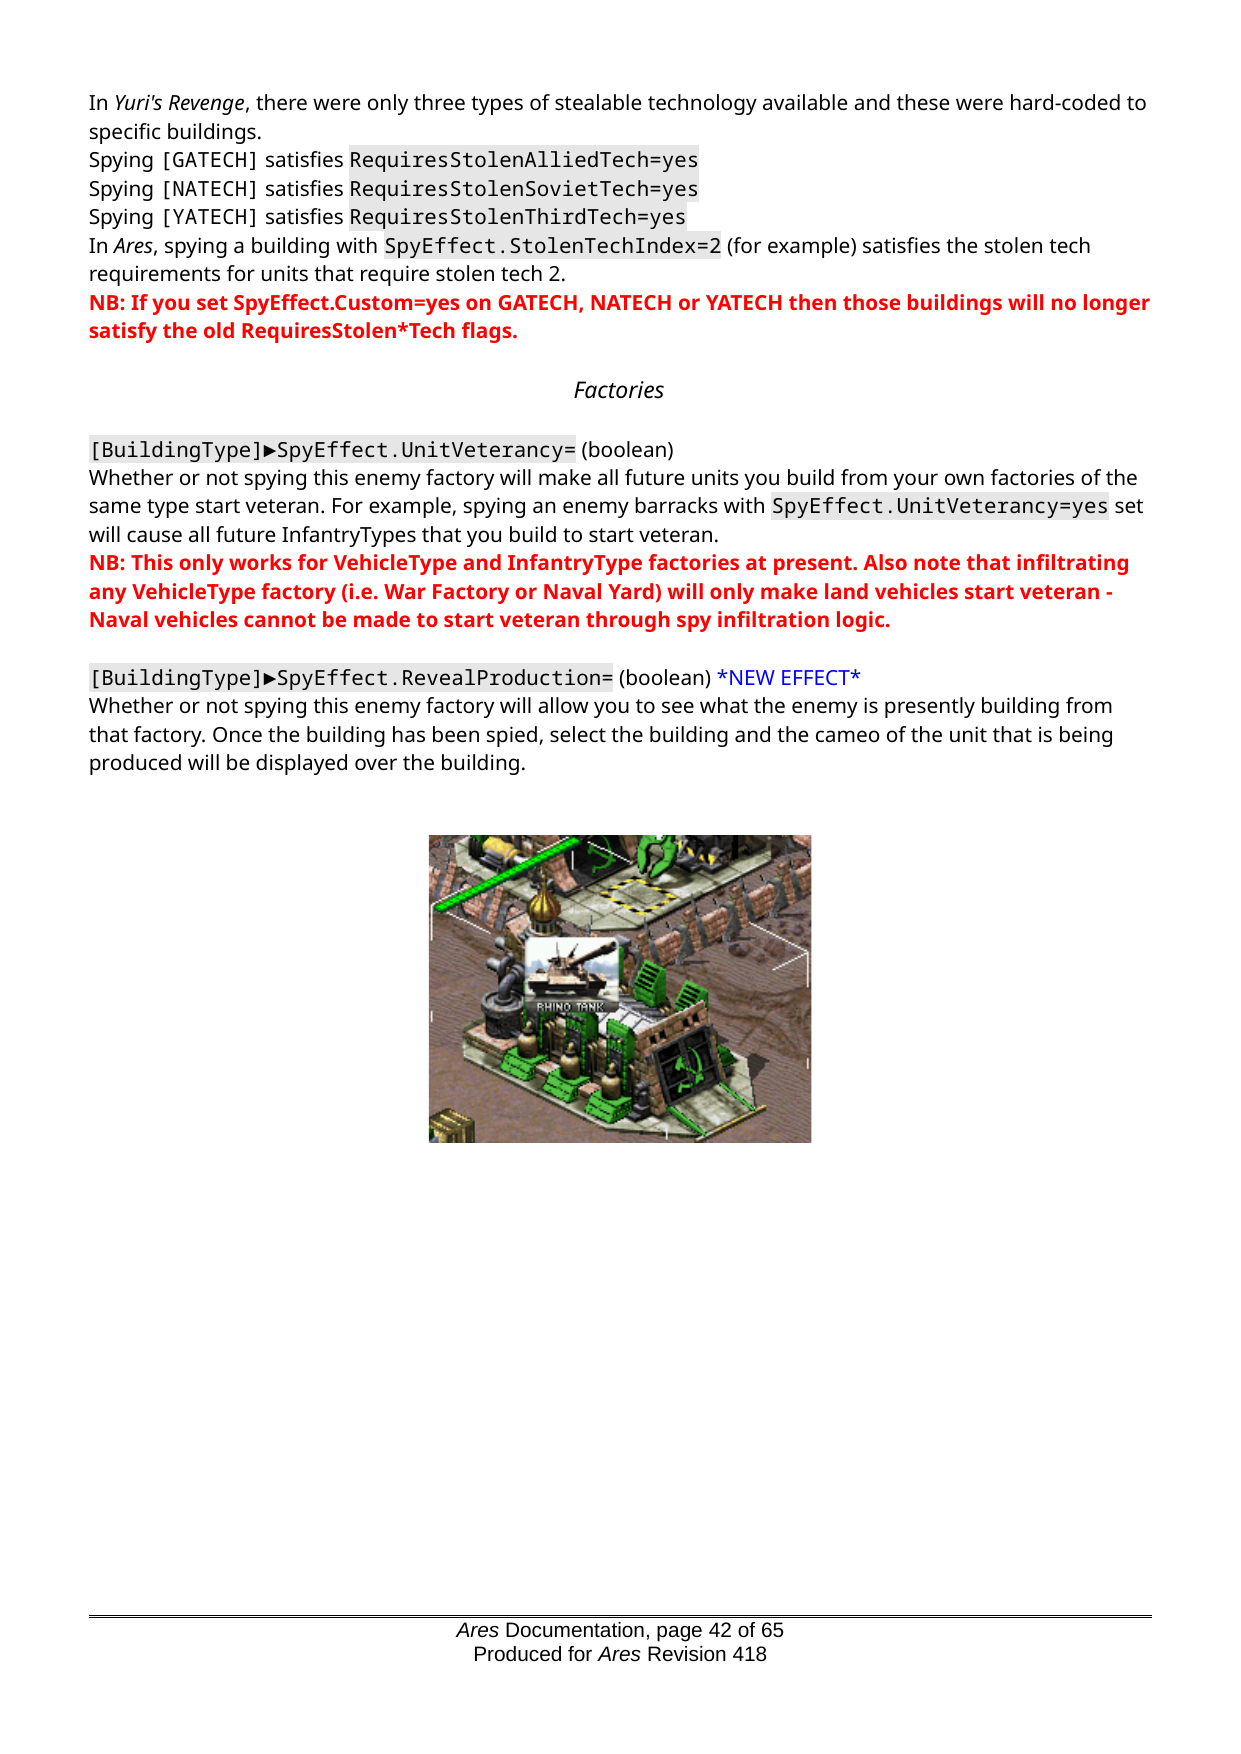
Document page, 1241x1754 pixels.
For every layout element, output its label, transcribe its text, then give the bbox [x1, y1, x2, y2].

text [BuildingType]►SpyEffect.RevealProduction= (boolean) *NEW EFFECT* Whether or not spying this enemy factory will allow you to see what the enemy is presently building from that factory. Once the building has been spied, select the building and the cameo of the unit that is being produced will be displayed over the building. [88, 663, 1152, 805]
text [BuildingType]►SpyEffect.UnitVeterancy= (boolean) Whether or not spying this enemy factory will make all future units you build from your own factories of the same type start veteran. For example, spying an enemy barracks with SpyEffect.UnitVeterancy=yes set will cause all future InfantryTypes that you build to start veteran. NB: This only works for VehicleType and InfantryType factories at present. Also note that infiltrating any VehicleType factory (i.e. War Factory or Naval Yard) will only make land vehicles start veteran - Naval vehicles cannot be made to start veteran through spy infiltration logic. [88, 435, 1152, 634]
text In Yuri's Revenge, there were only three types of stealable technology available and these were hard-coded to specific buildings. Spying [GATECH] satisfies RequiresStolenAlliedTech=yes Spying [NATECH] satisfies RequiresStolenSovietTech=yes Spying [YATECH] satisfies RequiresStolenThirdTech=yes In Ares, spying a building with SpyEffect.StolenTechIndex=2 (for example) satisfies the stolen tech requirements for units that require stolen tech 2. NB: If you set SpyEffect.Custom=yes on GATECH, NATECH or YATECH then those buildings will no longer satisfy the old RequiresStolen*Tech flags. [88, 88, 1152, 344]
subtitle Factories [88, 374, 1152, 405]
picture [428, 835, 812, 1143]
